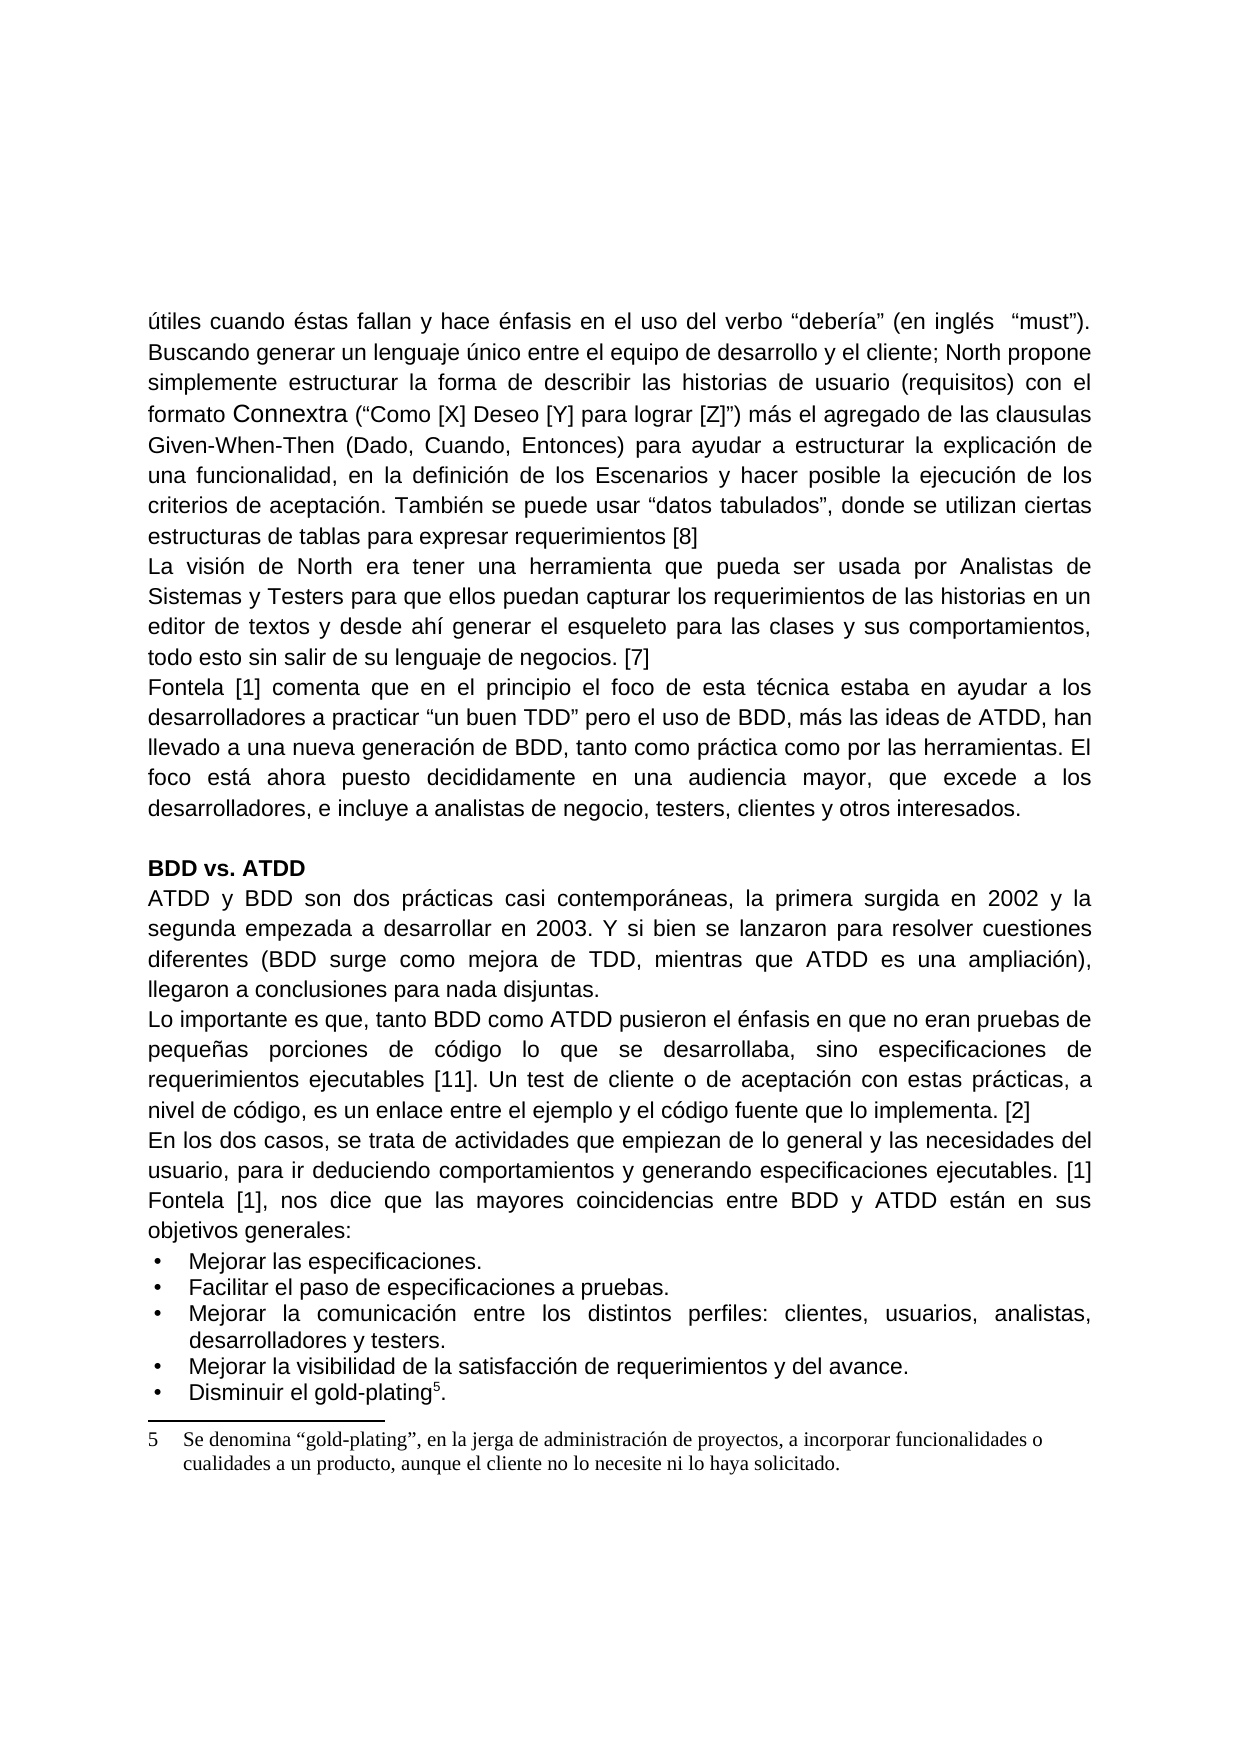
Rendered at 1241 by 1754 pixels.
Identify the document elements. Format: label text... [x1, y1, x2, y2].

list Mejorar la comunicación entre los distintos perfiles: clientes, usuarios, analistas, desarrolladores y testers. [153, 1300, 1093, 1353]
text BDD vs. ATDD [148, 855, 1093, 881]
list Mejorar las especificaciones. [153, 1248, 1093, 1274]
text útiles cuando éstas fallan y hace énfasis en el uso del verbo “debería” (en inglés “must”). Buscando generar un lenguaje único entre el equipo de desarrollo y el cliente; North propone simplemente estructurar la forma de describir las historias de usuario (requisitos) con el formato Connextra (“Como [X] Deseo [Y] para lograr [Z]”) más el agregado de las clausulas Given-When-Then (Dado, Cuando, Entonces) para ayudar a estructurar la explicación de una funcionalidad, en la definición de los Escenarios y hacer posible la ejecución de los criterios de aceptación. También se puede usar “datos tabulados”, donde se utilizan ciertas estructuras de tablas para expresar requerimientos [8] [148, 308, 1093, 549]
text La visión de North era tener una herramienta que pueda ser usada por Analistas de Sistemas y Testers para que ellos puedan capturar los requerimientos de las historias en un editor de textos y desde ahí generar el esqueleto para las clases y sus comportamientos, todo esto sin salir de su lenguaje de negocios. [7] [148, 553, 1093, 670]
list Facilitar el paso de especificaciones a pruebas. [153, 1274, 1093, 1300]
list Disminuir el gold-plating. [153, 1379, 1093, 1406]
list Se denomina “gold-plating”, en la jerga de administración de proyectos, a incorporar funcionalidades o cualidades a un producto, aunque el cliente no lo necesite ni lo haya solicitado. [148, 1427, 1093, 1475]
text En los dos casos, se trata de actividades que empiezan de lo general y las necesidades del usuario, para ir deduciendo comportamientos y generando especificaciones ejecutables. [1] Fontela [1], nos dice que las mayores coincidencias entre BDD y ATDD están en sus objetivos generales: [148, 1127, 1093, 1244]
text Lo importante es que, tanto BDD como ATDD pusieron el énfasis en que no eran pruebas de pequeñas porciones de código lo que se desarrollaba, sino especificaciones de requerimientos ejecutables [11]. Un test de cliente o de aceptación con estas prácticas, a nivel de código, es un enlace entre el ejemplo y el código fuente que lo implementa. [2] [148, 1006, 1093, 1123]
text Fontela [1] comenta que en el principio el foco de esta técnica estaba en ayudar a los desarrolladores a practicar “un buen TDD” pero el uso de BDD, más las ideas de ATDD, han llevado a una nueva generación de BDD, tanto como práctica como por las herramientas. El foco está ahora puesto decididamente en una audiencia mayor, que excede a los desarrolladores, e incluye a analistas de negocio, testers, clientes y otros interesados. [148, 674, 1093, 821]
text ATDD y BDD son dos prácticas casi contemporáneas, la primera surgida en 2002 y la segunda empezada a desarrollar en 2003. Y si bien se lanzaron para resolver cuestiones diferentes (BDD surge como mejora de TDD, mientras que ATDD es una ampliación), llegaron a conclusiones para nada disjuntas. [148, 885, 1093, 1002]
list Mejorar la visibilidad de la satisfacción de requerimientos y del avance. [153, 1353, 1093, 1379]
